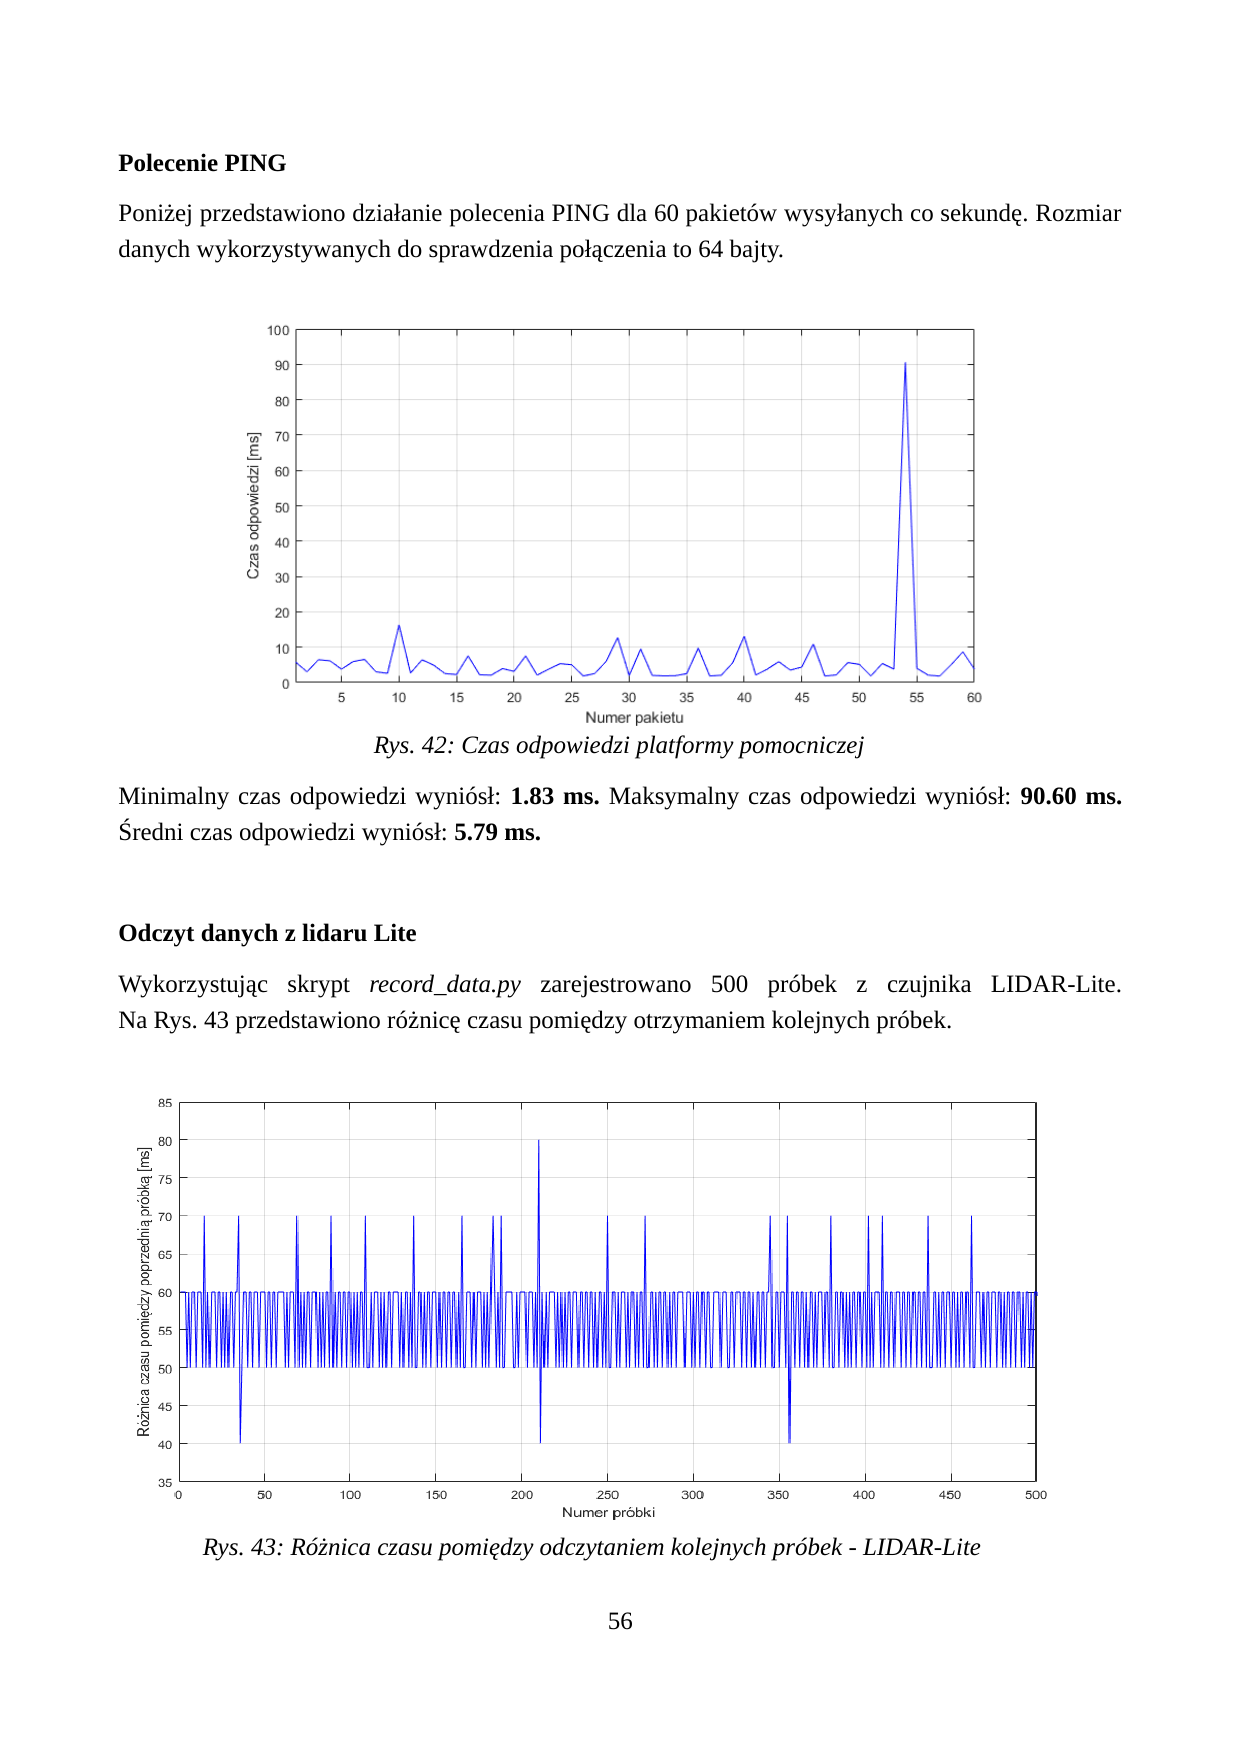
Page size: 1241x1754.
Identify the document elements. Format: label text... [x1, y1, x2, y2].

text Wykorzystując skrypt record_data.py zarejestrowano 500 próbek z czujnika LIDAR-Lite. Na Rys. 43 przedstawiono różnicę czasu pomiędzy otrzymaniem kolejnych próbek. [118, 969, 1122, 1033]
picture [118, 1068, 1069, 1532]
text Minimalny czas odpowiedzi wyniósł: 1.83 ms. Maksymalny czas odpowiedzi wyniósł: 90.60 ms. Średni czas odpowiedzi wyniósł: 5.79 ms. [118, 781, 1122, 845]
text Odczyt danych z lidaru Lite [118, 918, 1122, 947]
text Polecenie PING [118, 148, 1122, 176]
text Poniżej przedstawiono działanie polecenia PING dla 60 pakietów wysyłanych co sekundę. Rozmiar danych wykorzystywanych do sprawdzenia połączenia to 64 bajty. [118, 198, 1122, 263]
text Rys. 43: Różnica czasu pomiędzy odczytaniem kolejnych próbek - LIDAR-Lite [118, 1532, 1068, 1561]
text Rys. 42: Czas odpowiedzi platformy pomocniczej [183, 730, 1057, 759]
picture [182, 297, 1058, 730]
